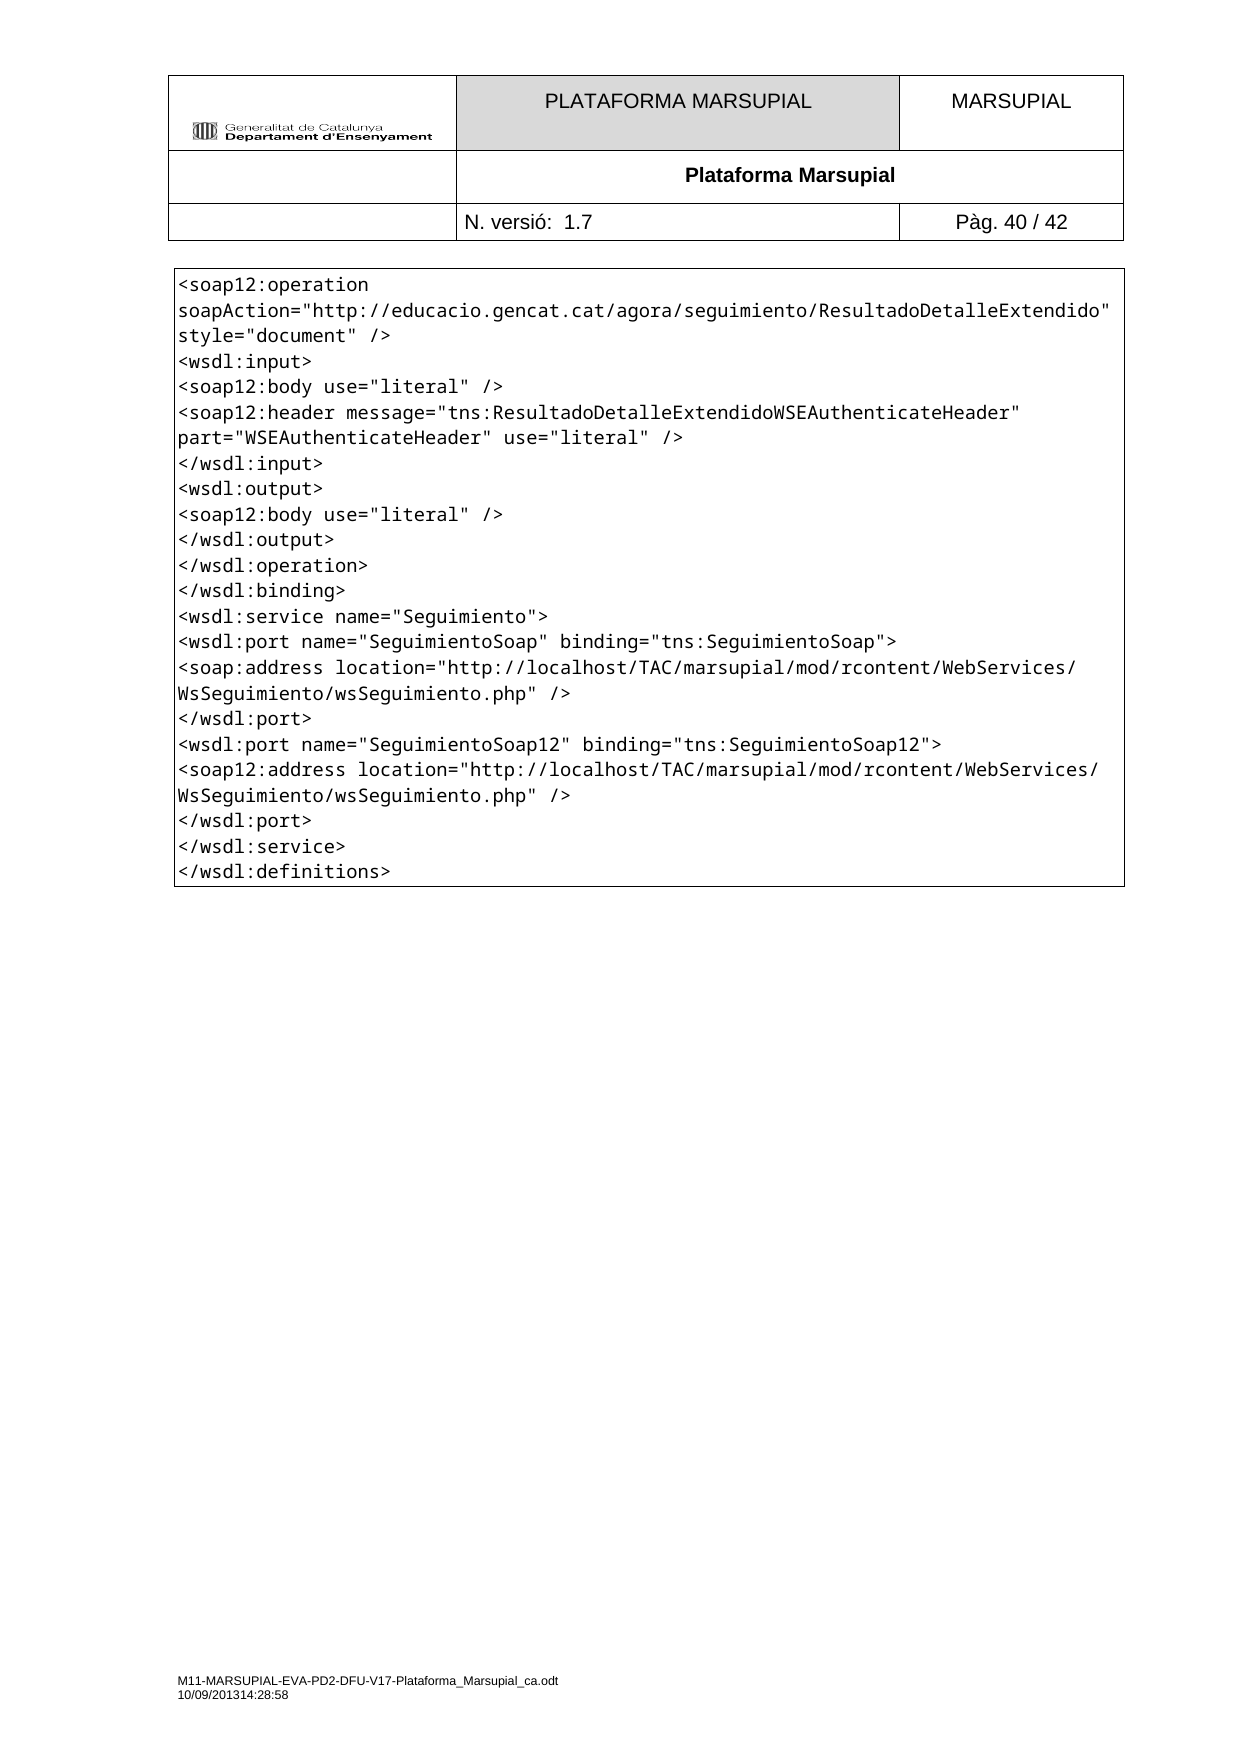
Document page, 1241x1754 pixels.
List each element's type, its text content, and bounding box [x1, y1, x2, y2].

text </wsdl:port> [177, 807, 1122, 833]
text </wsdl:operation> [177, 552, 1122, 578]
text <wsdl:port name="SeguimientoSoap12" binding="tns:SeguimientoSoap12"> [177, 731, 1122, 756]
text </wsdl:port> [177, 705, 1122, 731]
text <soap12:body use="literal" /> [177, 501, 1122, 527]
text <soap12:operation soapAction="http://educacio.gencat.cat/agora/seguimiento/ResultadoDetalleExtendido" style="document" /> [175, 269, 1124, 348]
text <wsdl:output> [177, 476, 1122, 501]
text </wsdl:output> [177, 527, 1122, 552]
text <wsdl:port name="SeguimientoSoap" binding="tns:SeguimientoSoap"> [177, 629, 1122, 654]
text <soap:address location="http://localhost/TAC/marsupial/mod/rcontent/WebServices/WsSeguimiento/wsSeguimiento.php" /> [177, 654, 1122, 705]
text </wsdl:service> [177, 833, 1122, 855]
text <wsdl:service name="Seguimiento"> [177, 603, 1122, 629]
text </wsdl:definitions> [175, 855, 1124, 886]
text <wsdl:input> [177, 348, 1122, 373]
text <soap12:header message="tns:ResultadoDetalleExtendidoWSEAuthenticateHeader" part="WSEAuthenticateHeader" use="literal" /> [177, 399, 1122, 450]
text </wsdl:binding> [177, 578, 1122, 603]
text <soap12:address location="http://localhost/TAC/marsupial/mod/rcontent/WebServices/WsSeguimiento/wsSeguimiento.php" /> [177, 756, 1122, 807]
text <soap12:body use="literal" /> [177, 373, 1122, 399]
text </wsdl:input> [177, 450, 1122, 476]
